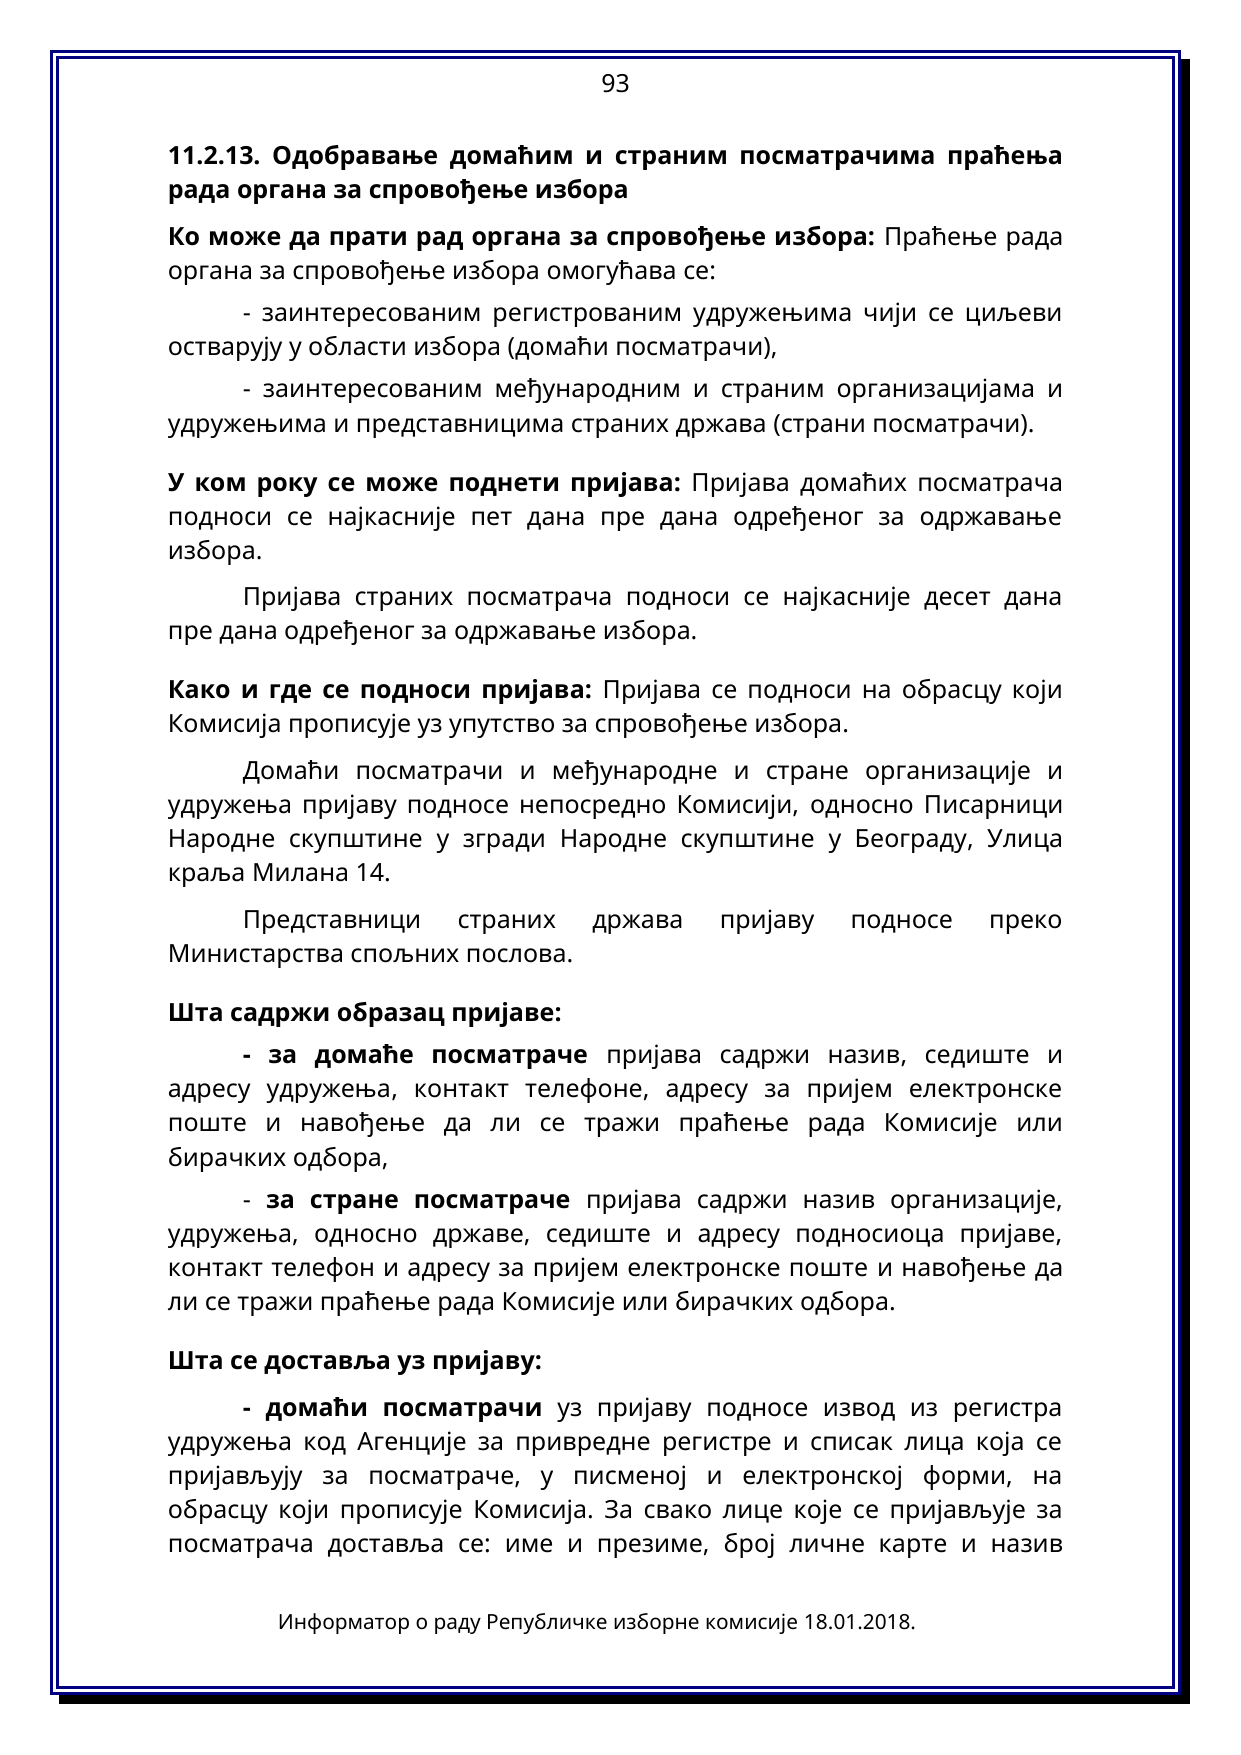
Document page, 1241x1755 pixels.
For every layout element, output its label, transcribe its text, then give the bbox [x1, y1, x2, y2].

text Ко може да прати рад органа за спровођење избора: Праћење рада органа за спровођење избора омогућава се: [168, 218, 1063, 286]
text - заинтересованим међународним и страним организацијама и удружењима и представницима страних држава (страни посматрачи). [168, 371, 1063, 439]
text Шта садржи образац пријаве: [168, 994, 1063, 1029]
text Пријава страних посматрача подноси се најкасније десет дана пре дана одређеног за одржавање избора. [168, 579, 1063, 647]
text Шта се доставља уз пријаву: [168, 1343, 1063, 1377]
text - заинтересованим регистрованим удружењима чији се циљеви остварују у области избора (домаћи посматрачи), [168, 295, 1063, 363]
text - домаћи посматрачи уз пријаву подносе извод из регистра удружења код Агенције за привредне регистре и списак лица која се пријављују за посматраче, у писменој и електронској форми, на обрасцу који прописује Комисија. За свако лице које се пријављује за посматрача доставља се: име и презиме, број личне карте и назив [168, 1389, 1063, 1560]
text - за домаће посматраче пријава садржи назив, седиште и адресу удружења, контакт телефоне, адресу за пријем електронске поште и навођење да ли се тражи праћење рада Комисије или бирачких одбора, [168, 1037, 1063, 1173]
text У ком року се може поднети пријава: Пријава домаћих посматрача подноси се најкасније пет дана пре дана одређеног за одржавање избора. [168, 464, 1063, 566]
text - за стране посматраче пријава садржи назив организације, удружења, односно државе, седиште и адресу подносиоца пријаве, контакт телефон и адресу за пријем електронске поште и навођење да ли се тражи праћење рада Комисије или бирачких одбора. [168, 1182, 1063, 1318]
text Представници страних држава пријаву подносе преко Министарства спољних послова. [168, 901, 1063, 969]
text Како и где се подноси пријава: Пријава се подноси на обрасцу који Комисија прописује уз упутство за спровођење избора. [168, 672, 1063, 740]
subtitle 11.2.13. Одобравање домаћим и страним посматрачима праћења рада органа за спровођење избора [168, 138, 1063, 206]
text Домаћи посматрачи и међународне и стране организације и удружења пријаву подносе непосредно Комисији, односно Писарници Народне скупштине у згради Народне скупштине у Београду, Улица краља Милана 14. [168, 753, 1063, 889]
